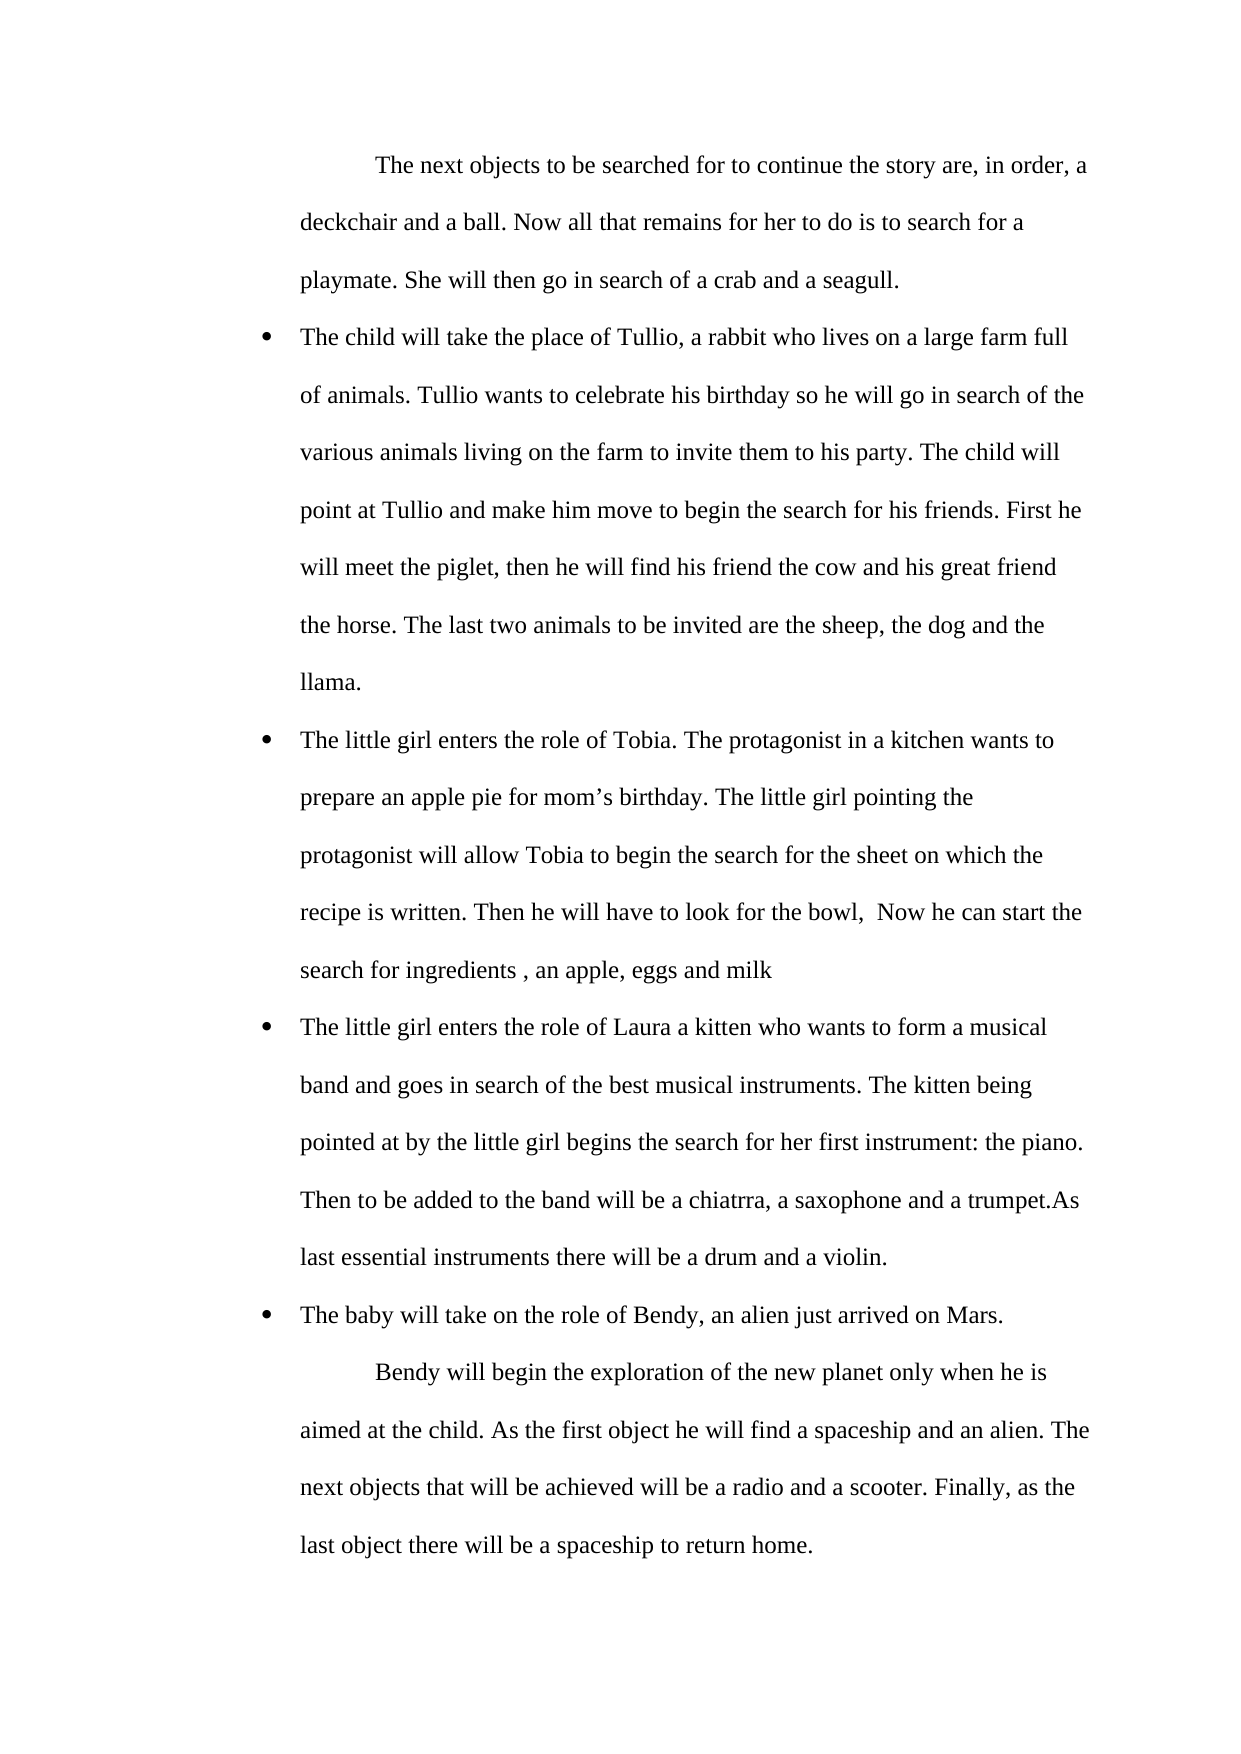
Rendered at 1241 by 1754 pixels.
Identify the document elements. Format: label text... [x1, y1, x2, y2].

list The little girl enters the role of Laura a kitten who wants to form a musical band and goes in search of the best musical instruments. The kitten being pointed at by the little girl begins the search for her first instrument: the piano. Then to be added to the band will be a chiatrra, a saxophone and a trumpet.As last essential instruments there will be a drum and a violin. [262, 1012, 1090, 1271]
list The baby will take on the role of Bendy, an alien just arrived on Mars. [262, 1300, 1090, 1329]
list The child will take the place of Tullio, a rabbit who lives on a large farm full of animals. Tullio wants to celebrate his birthday so he will go in search of the various animals living on the farm to invite them to his party. The child will point at Tullio and make him move to begin the search for his friends. First he will meet the piglet, then he will find his friend the cow and his great friend the horse. The last two animals to be invited are the sheep, the dog and the llama. [262, 322, 1090, 696]
text The next objects to be searched for to continue the story are, in order, a deckchair and a ball. Now all that remains for her to do is to search for a playmate. She will then go in search of a crab and a seagull. [300, 150, 1090, 294]
list The little girl enters the role of Tobia. The protagonist in a kitchen wants to prepare an apple pie for mom’s birthday. The little girl pointing the protagonist will allow Tobia to begin the search for the sheet on which the recipe is written. Then he will have to look for the bowl, Now he can start the search for ingredients , an apple, eggs and milk [262, 725, 1090, 984]
text Bendy will begin the exploration of the new planet only when he is aimed at the child. As the first object he will find a spaceship and an alien. The next objects that will be achieved will be a radio and a scooter. Finally, as the last object there will be a spaceship to return home. [300, 1357, 1090, 1559]
